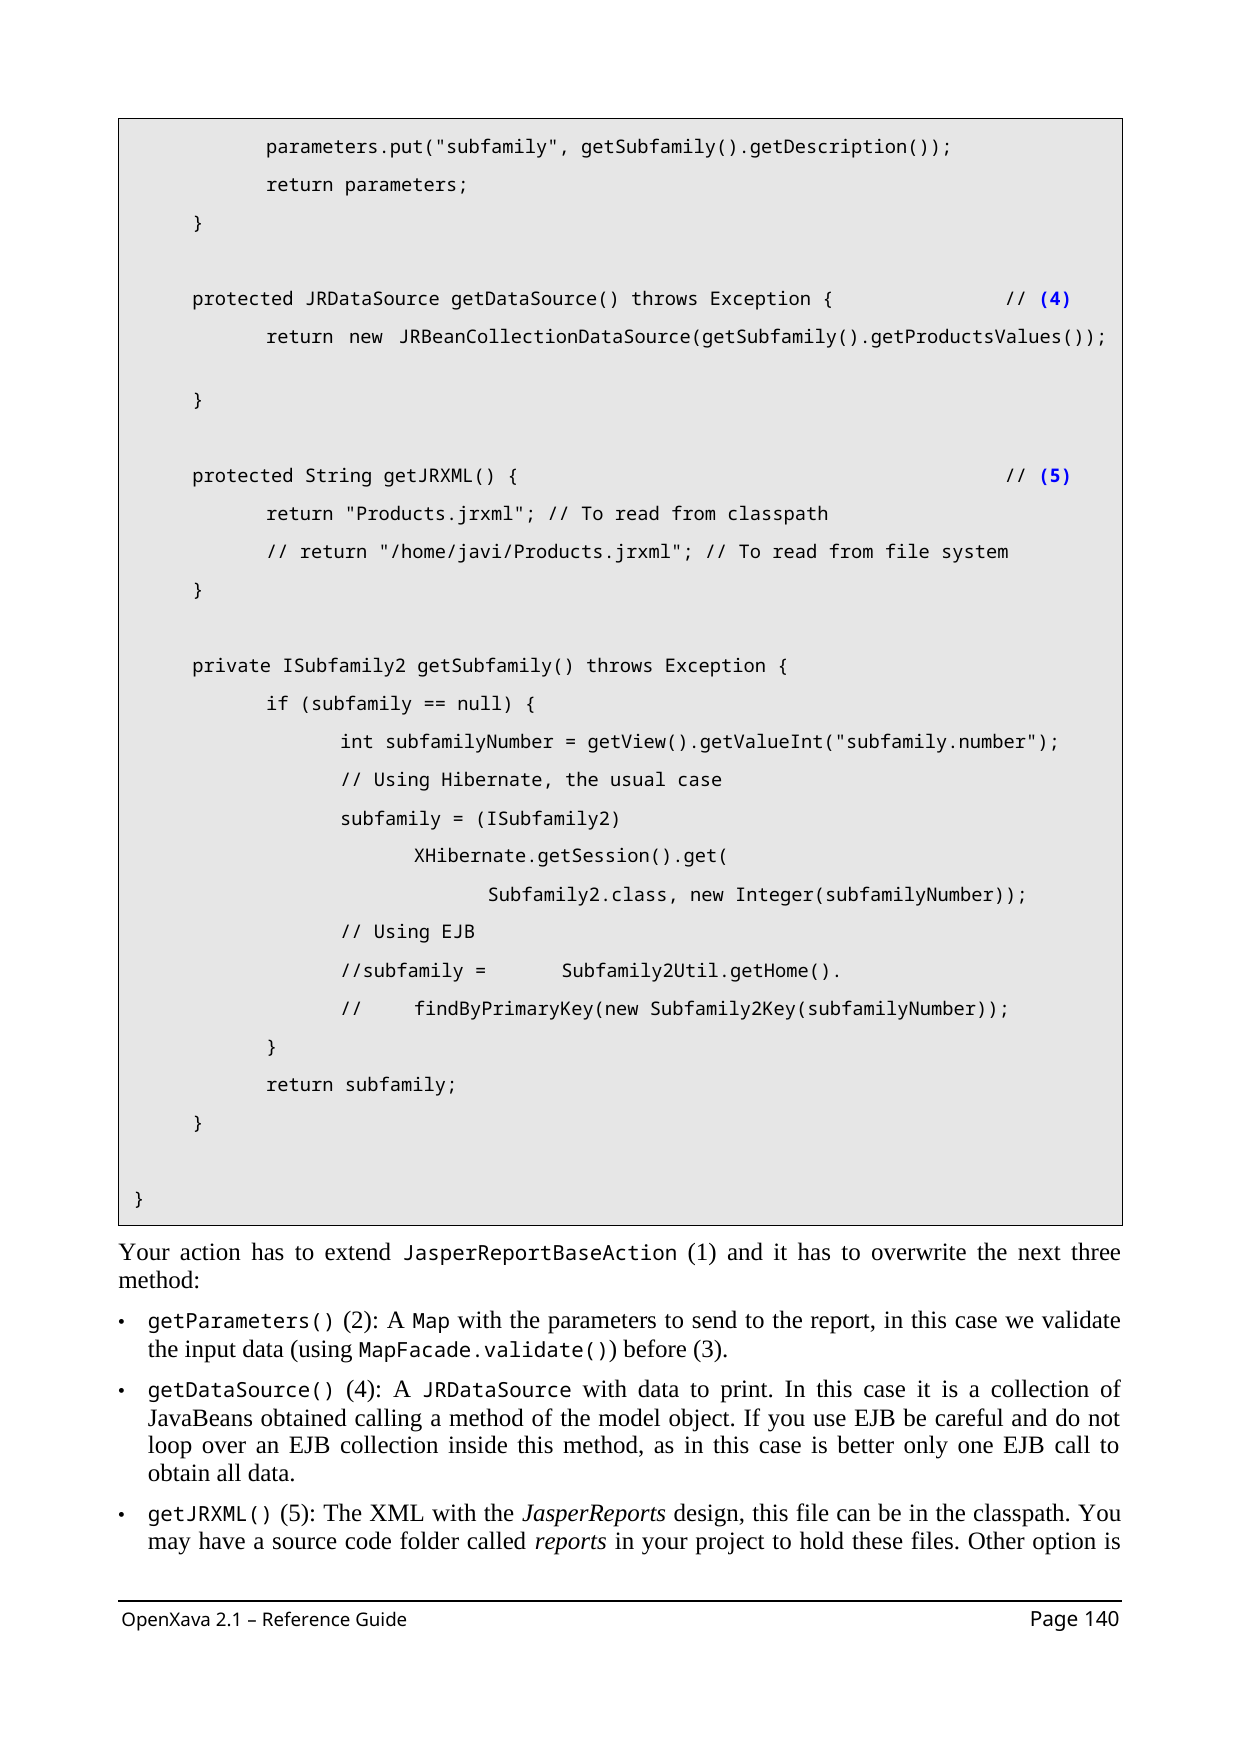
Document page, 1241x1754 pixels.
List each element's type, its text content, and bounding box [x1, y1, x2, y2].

text subfamily = (ISubfamily2) [119, 790, 1122, 828]
list getDataSource() (4): A JRDataSource with data to print. In this case it is a collection of JavaBeans obtained calling a method of the model object. If you use EJB be careful and do not loop over an EJB collection inside this method, as in this case is better only one EJB call to obtain all data. [118, 1375, 1122, 1487]
text } [119, 562, 1122, 600]
list getParameters() (2): A Map with the parameters to send to the report, in this case we validate the input data (using MapFacade.validate()) before (3). [118, 1306, 1122, 1363]
text if (subfamily == null) { [119, 676, 1122, 714]
text protected JRDataSource getDataSource() throws Exception { // (4) [119, 270, 1122, 308]
text } [119, 372, 1122, 410]
text protected String getJRXML() { // (5) [119, 448, 1122, 486]
text } [119, 1094, 1122, 1132]
text private ISubfamily2 getSubfamily() throws Exception { [119, 638, 1122, 676]
text Subfamily2.class, new Integer(subfamilyNumber)); [119, 866, 1122, 904]
text int subfamilyNumber = getView().getValueInt("subfamily.number"); [119, 714, 1122, 752]
text parameters.put("subfamily", getSubfamily().getDescription()); [119, 119, 1122, 156]
text //subfamily = Subfamily2Util.getHome(). [119, 942, 1122, 980]
text // Using EJB [119, 904, 1122, 942]
text return "Products.jrxml"; // To read from classpath [119, 486, 1122, 524]
text return parameters; [119, 156, 1122, 194]
text return new JRBeanCollectionDataSource(getSubfamily().getProductsValues()); [119, 308, 1122, 372]
text // Using Hibernate, the usual case [119, 752, 1122, 790]
text // findByPrimaryKey(new Subfamily2Key(subfamilyNumber)); [119, 980, 1122, 1018]
text } [119, 194, 1122, 232]
text Your action has to extend JasperReportBaseAction (1) and it has to overwrite the next three method: [118, 1238, 1122, 1294]
text // return "/home/javi/Products.jrxml"; // To read from file system [119, 524, 1122, 562]
text } [119, 1170, 1122, 1225]
text XHibernate.getSession().get( [119, 828, 1122, 866]
text } [119, 1018, 1122, 1056]
text return subfamily; [119, 1056, 1122, 1094]
list getJRXML() (5): The XML with the JasperReports design, this file can be in the classpath. You may have a source code folder called reports in your project to hold these files. Other option is [118, 1499, 1122, 1555]
